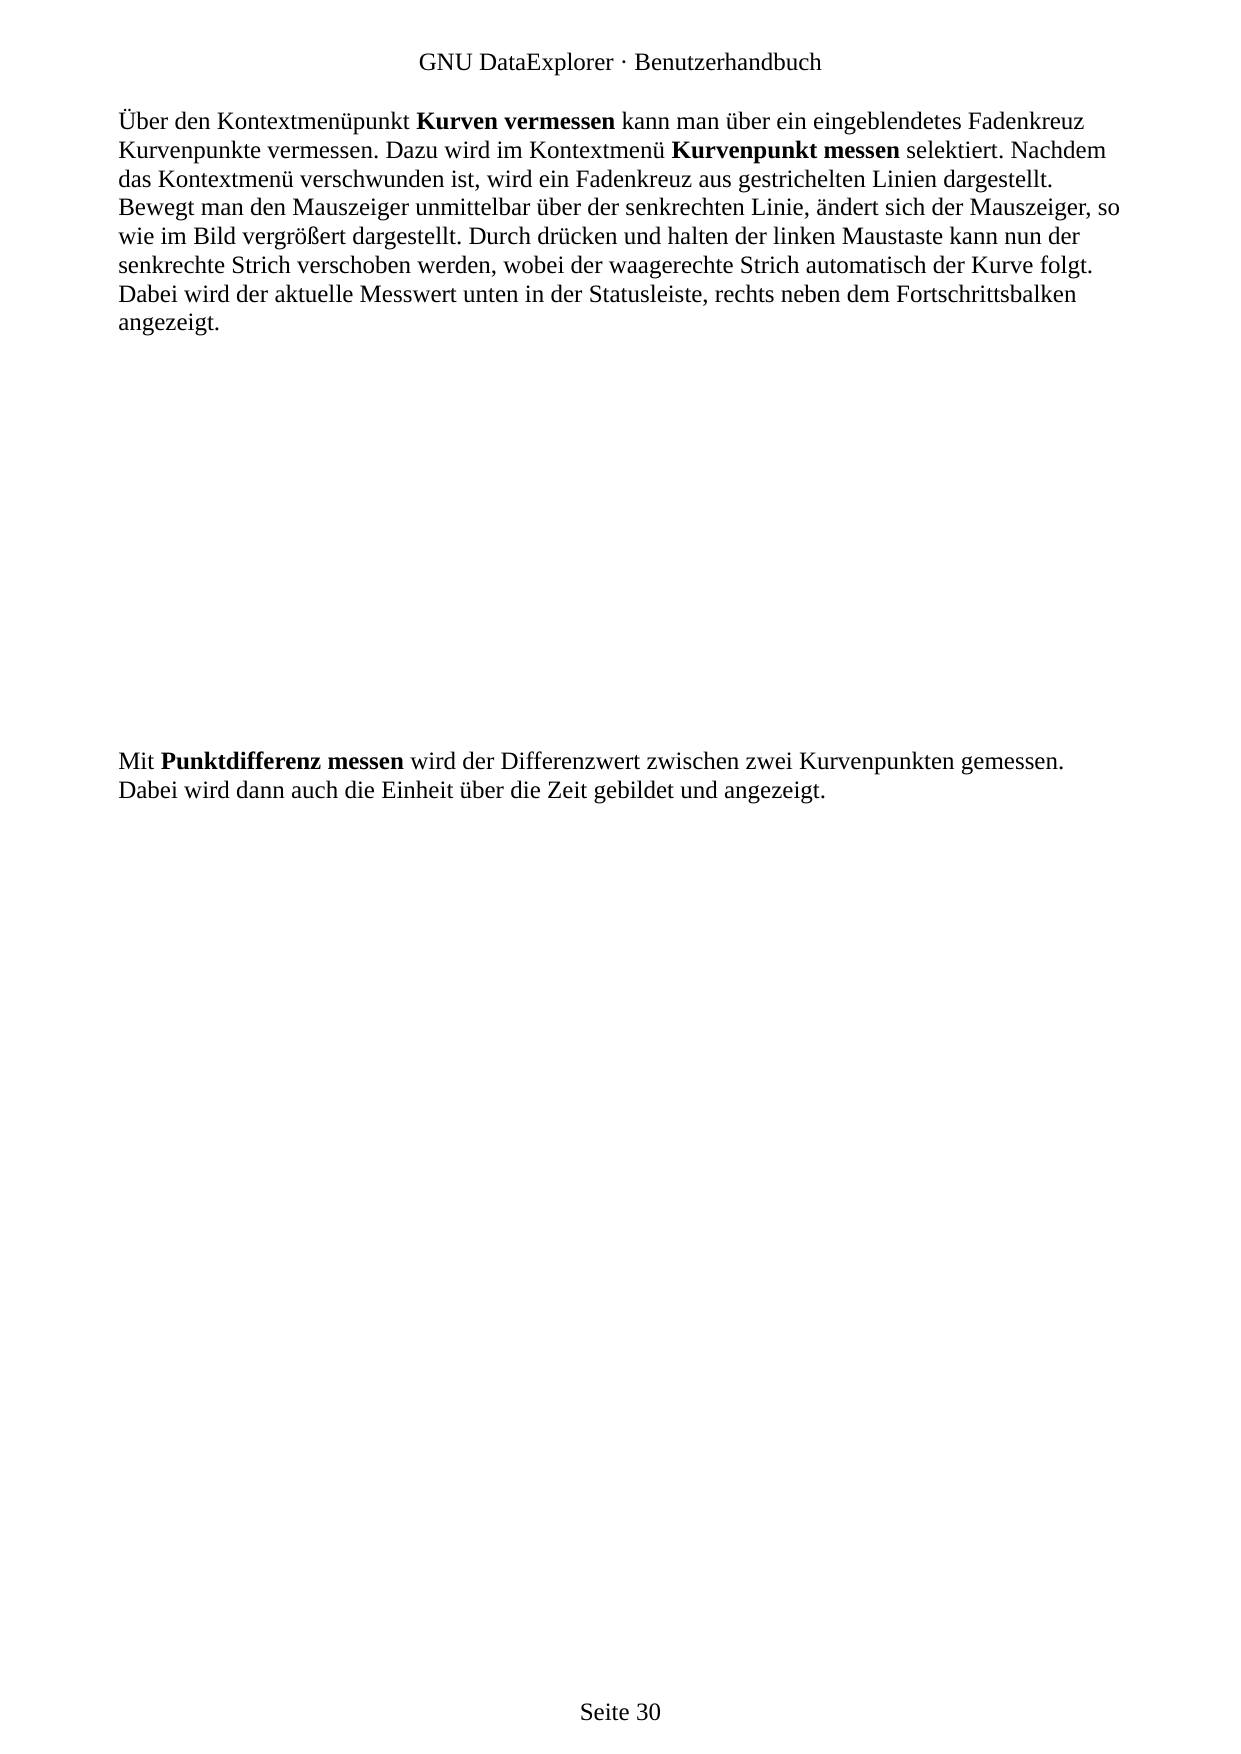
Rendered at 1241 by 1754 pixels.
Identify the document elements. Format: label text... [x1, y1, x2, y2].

text Mit Punktdifferenz messen wird der Differenzwert zwischen zwei Kurvenpunkten gemessen. Dabei wird dann auch die Einheit über die Zeit gebildet und angezeigt. [118, 746, 1122, 804]
text Über den Kontextmenüpunkt Kurven vermessen kann man über ein eingeblendetes Fadenkreuz Kurvenpunkte vermessen. Dazu wird im Kontextmenü Kurvenpunkt messen selektiert. Nachdem das Kontextmenü verschwunden ist, wird ein Fadenkreuz aus gestrichelten Linien dargestellt. Bewegt man den Mauszeiger unmittelbar über der senkrechten Linie, ändert sich der Mauszeiger, so wie im Bild vergrößert dargestellt. Durch drücken und halten der linken Maustaste kann nun der senkrechte Strich verschoben werden, wobei der waagerechte Strich automatisch der Kurve folgt. Dabei wird der aktuelle Messwert unten in der Statusleiste, rechts neben dem Fortschrittsbalken angezeigt. [118, 106, 1122, 336]
